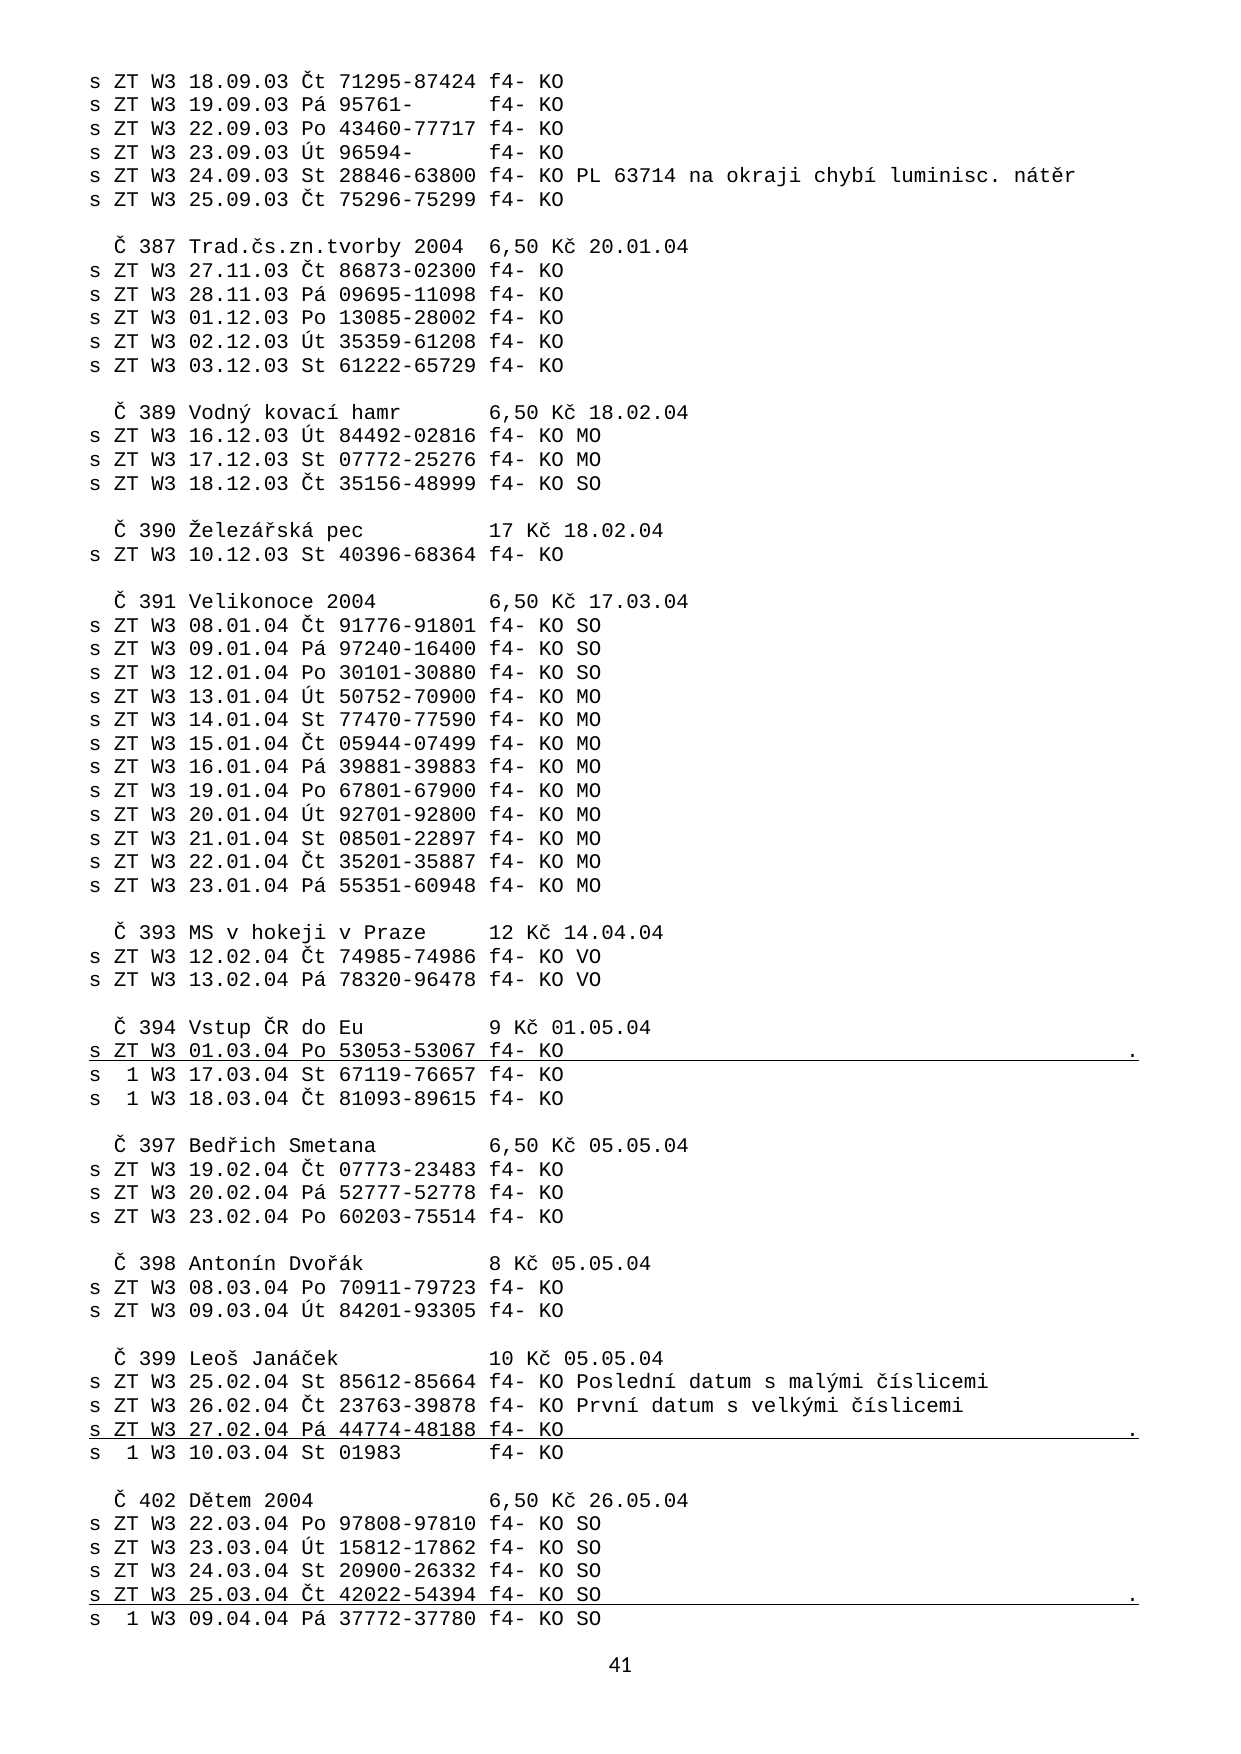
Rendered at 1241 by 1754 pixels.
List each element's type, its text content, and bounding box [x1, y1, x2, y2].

text s ZT W3 17.12.03 St 07772-25276 f4- KO MO [88, 449, 1152, 473]
text Č 397 Bedřich Smetana 6,50 Kč 05.05.04 [88, 1135, 1152, 1158]
text s ZT W3 26.02.04 Čt 23763-39878 f4- KO První datum s velkými číslicemi [88, 1395, 1152, 1419]
text s ZT W3 18.12.03 Čt 35156-48999 f4- KO SO [88, 473, 1152, 496]
text s ZT W3 01.03.04 Po 53053-53067 f4- KO . [88, 1040, 1152, 1064]
text s ZT W3 09.01.04 Pá 97240-16400 f4- KO SO [88, 638, 1152, 662]
text s ZT W3 25.03.04 Čt 42022-54394 f4- KO SO . [88, 1584, 1152, 1608]
text s ZT W3 13.02.04 Pá 78320-96478 f4- KO VO [88, 969, 1152, 993]
text s ZT W3 22.09.03 Po 43460-77717 f4- KO [88, 118, 1152, 142]
text s ZT W3 12.02.04 Čt 74985-74986 f4- KO VO [88, 946, 1152, 969]
text s ZT W3 16.01.04 Pá 39881-39883 f4- KO MO [88, 757, 1152, 780]
text s ZT W3 22.01.04 Čt 35201-35887 f4- KO MO [88, 851, 1152, 875]
text Č 394 Vstup ČR do Eu 9 Kč 01.05.04 [88, 1017, 1152, 1040]
text s ZT W3 15.01.04 Čt 05944-07499 f4- KO MO [88, 733, 1152, 757]
text Č 387 Trad.čs.zn.tvorby 2004 6,50 Kč 20.01.04 [88, 236, 1152, 260]
text s ZT W3 18.09.03 Čt 71295-87424 f4- KO [88, 71, 1152, 94]
text s ZT W3 23.01.04 Pá 55351-60948 f4- KO MO [88, 875, 1152, 898]
text s ZT W3 03.12.03 St 61222-65729 f4- KO [88, 354, 1152, 378]
text s ZT W3 14.01.04 St 77470-77590 f4- KO MO [88, 709, 1152, 733]
text s 1 W3 17.03.04 St 67119-76657 f4- KO [88, 1064, 1152, 1088]
text s ZT W3 12.01.04 Po 30101-30880 f4- KO SO [88, 662, 1152, 686]
text Č 402 Dětem 2004 6,50 Kč 26.05.04 [88, 1489, 1152, 1513]
text s ZT W3 13.01.04 Út 50752-70900 f4- KO MO [88, 686, 1152, 709]
text s ZT W3 10.12.03 St 40396-68364 f4- KO [88, 544, 1152, 567]
text s ZT W3 08.01.04 Čt 91776-91801 f4- KO SO [88, 615, 1152, 638]
text s ZT W3 09.03.04 Út 84201-93305 f4- KO [88, 1300, 1152, 1324]
text s ZT W3 20.01.04 Út 92701-92800 f4- KO MO [88, 804, 1152, 827]
text s ZT W3 19.02.04 Čt 07773-23483 f4- KO [88, 1158, 1152, 1182]
text s ZT W3 24.09.03 St 28846-63800 f4- KO PL 63714 na okraji chybí luminisc. nátěr [88, 165, 1152, 189]
text s 1 W3 18.03.04 Čt 81093-89615 f4- KO [88, 1088, 1152, 1111]
text s ZT W3 25.09.03 Čt 75296-75299 f4- KO [88, 189, 1152, 213]
text s 1 W3 09.04.04 Pá 37772-37780 f4- KO SO [88, 1608, 1152, 1631]
text Č 389 Vodný kovací hamr 6,50 Kč 18.02.04 [88, 402, 1152, 426]
text s ZT W3 19.01.04 Po 67801-67900 f4- KO MO [88, 780, 1152, 804]
text s ZT W3 22.03.04 Po 97808-97810 f4- KO SO [88, 1513, 1152, 1537]
text s ZT W3 02.12.03 Út 35359-61208 f4- KO [88, 331, 1152, 354]
text Č 391 Velikonoce 2004 6,50 Kč 17.03.04 [88, 591, 1152, 615]
text s ZT W3 16.12.03 Út 84492-02816 f4- KO MO [88, 426, 1152, 449]
text s ZT W3 27.02.04 Pá 44774-48188 f4- KO . [88, 1419, 1152, 1442]
text s 1 W3 10.03.04 St 01983 f4- KO [88, 1442, 1152, 1466]
text s ZT W3 24.03.04 St 20900-26332 f4- KO SO [88, 1561, 1152, 1584]
text Č 390 Železářská pec 17 Kč 18.02.04 [88, 520, 1152, 544]
text s ZT W3 25.02.04 St 85612-85664 f4- KO Poslední datum s malými číslicemi [88, 1371, 1152, 1395]
text s ZT W3 01.12.03 Po 13085-28002 f4- KO [88, 307, 1152, 331]
text s ZT W3 23.03.04 Út 15812-17862 f4- KO SO [88, 1537, 1152, 1561]
text s ZT W3 28.11.03 Pá 09695-11098 f4- KO [88, 284, 1152, 307]
text s ZT W3 21.01.04 St 08501-22897 f4- KO MO [88, 827, 1152, 851]
text Č 393 MS v hokeji v Praze 12 Kč 14.04.04 [88, 922, 1152, 946]
text s ZT W3 08.03.04 Po 70911-79723 f4- KO [88, 1277, 1152, 1300]
text s ZT W3 19.09.03 Pá 95761- f4- KO [88, 94, 1152, 118]
text Č 399 Leoš Janáček 10 Kč 05.05.04 [88, 1348, 1152, 1371]
text s ZT W3 20.02.04 Pá 52777-52778 f4- KO [88, 1182, 1152, 1206]
text Č 398 Antonín Dvořák 8 Kč 05.05.04 [88, 1253, 1152, 1277]
text s ZT W3 23.02.04 Po 60203-75514 f4- KO [88, 1206, 1152, 1229]
text s ZT W3 23.09.03 Út 96594- f4- KO [88, 142, 1152, 165]
text s ZT W3 27.11.03 Čt 86873-02300 f4- KO [88, 260, 1152, 284]
